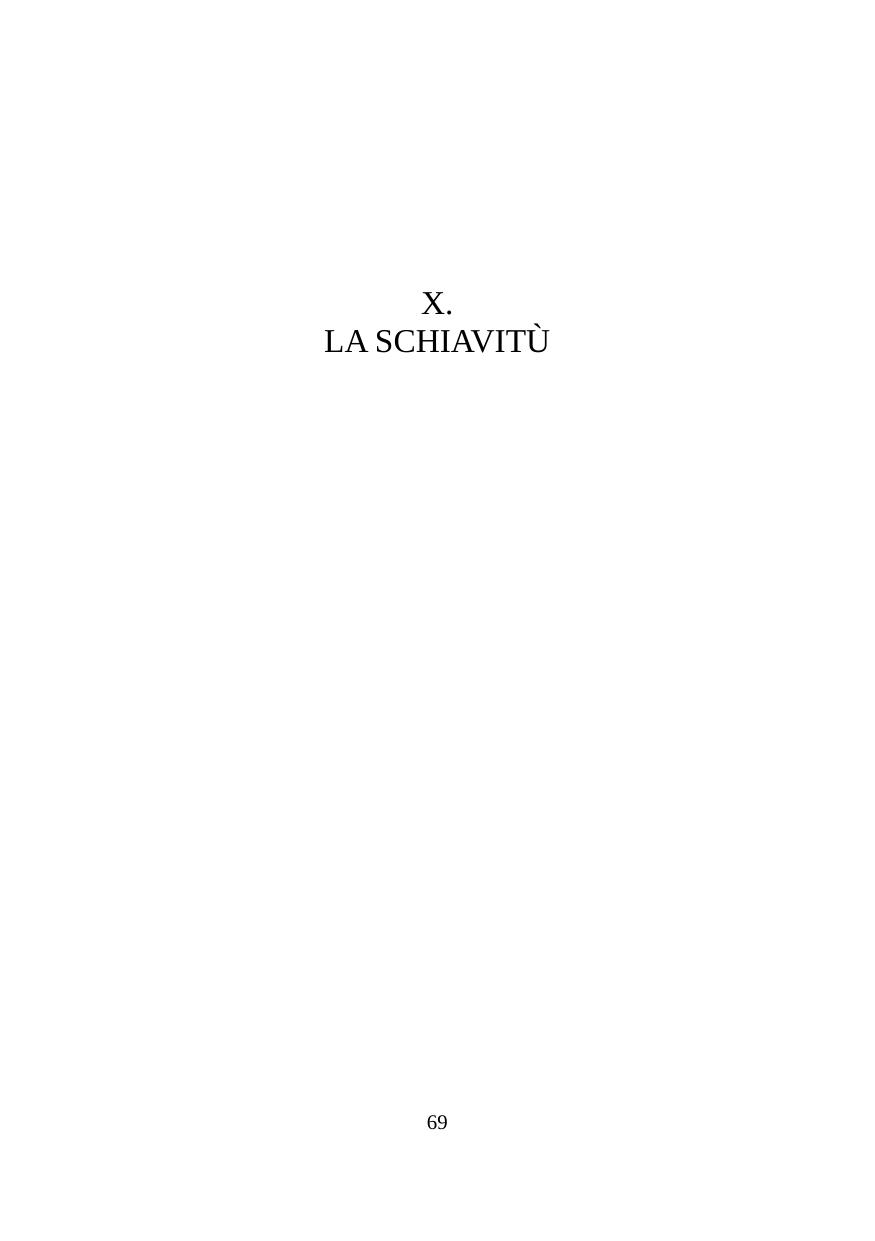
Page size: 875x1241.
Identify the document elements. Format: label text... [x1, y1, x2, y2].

subtitle X. LA SCHIAVITÙ [106, 283, 768, 360]
